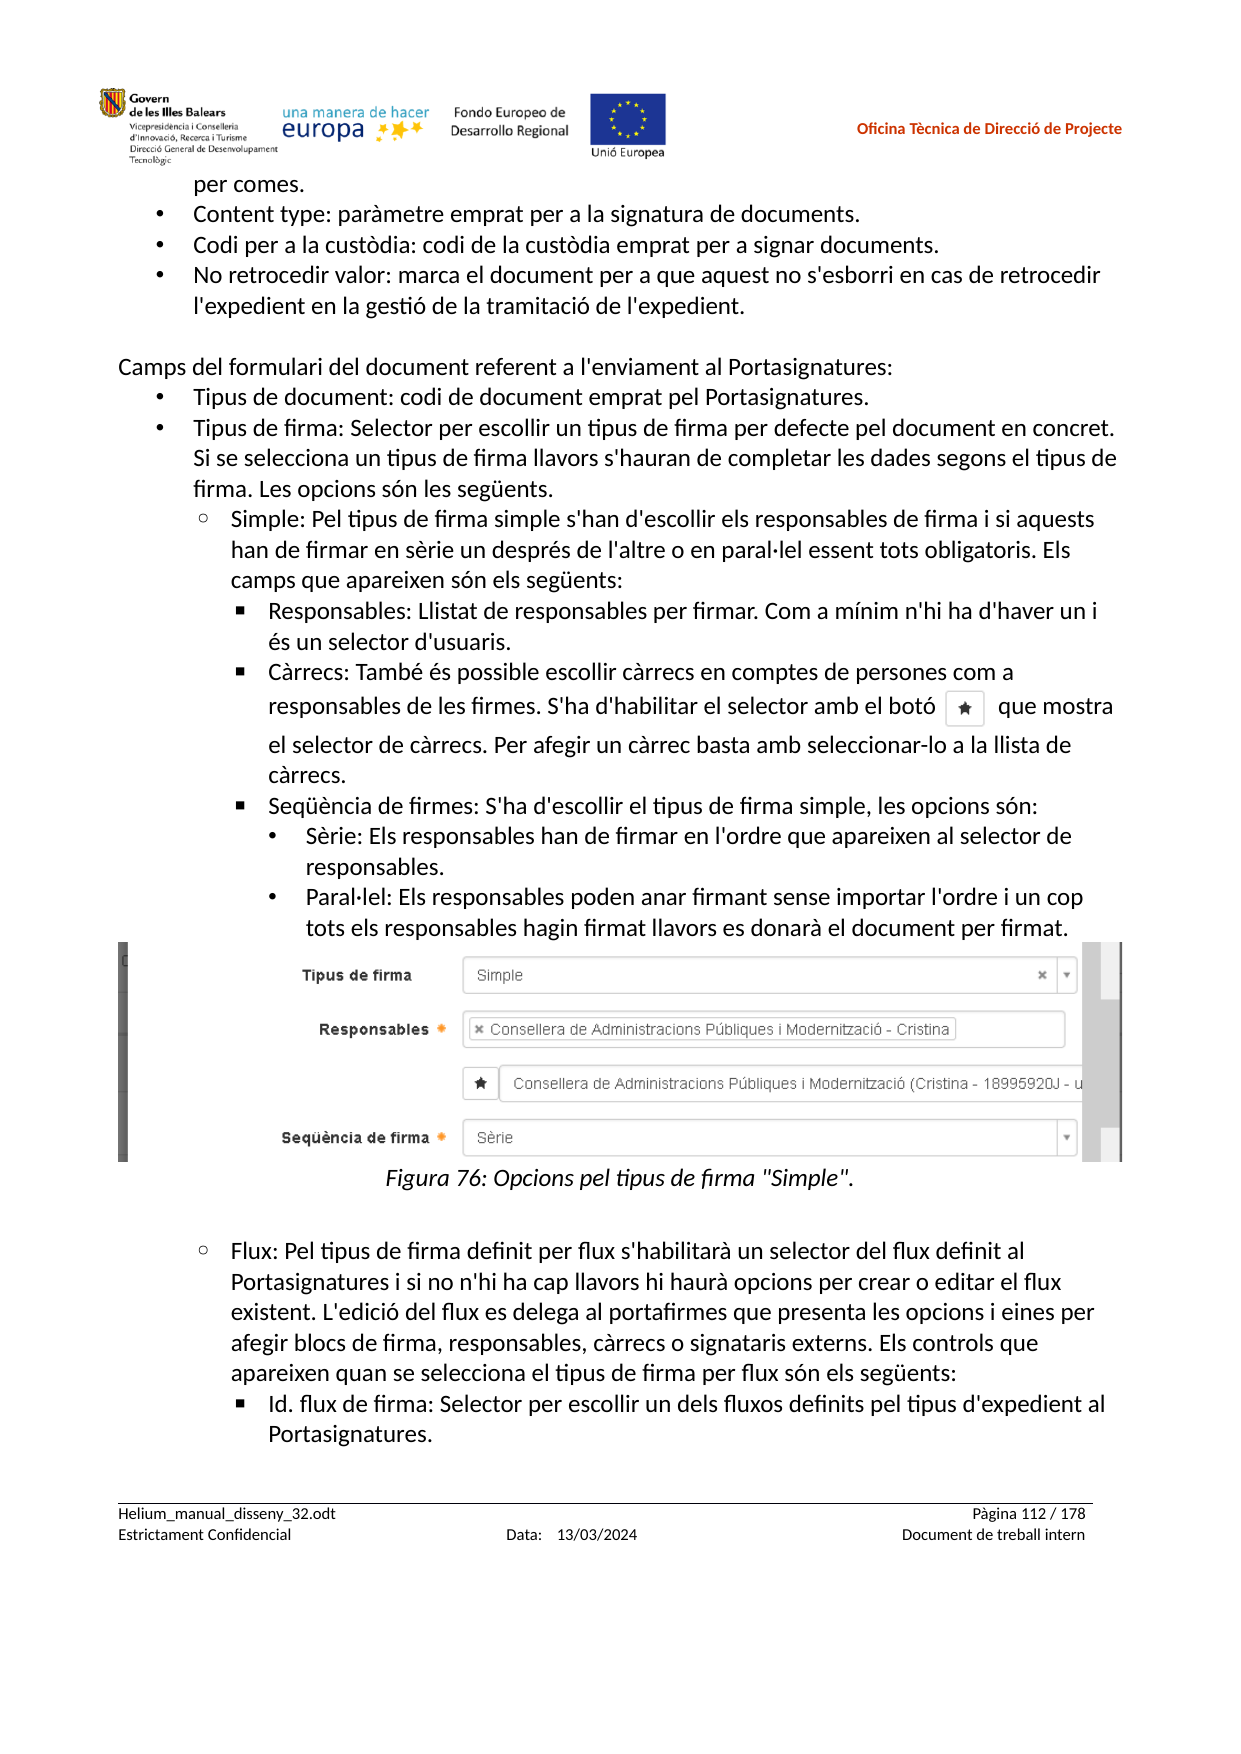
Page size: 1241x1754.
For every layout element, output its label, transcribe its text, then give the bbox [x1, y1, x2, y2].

picture [118, 942, 1123, 1162]
list per comes. [156, 168, 1122, 198]
list No retrocedir valor: marca el document per a que aquest no s'esborri en cas de retrocedir l'expedient en la gestió de la tramitació de l'expedient. [156, 259, 1122, 321]
list Responsables: Llistat de responsables per firmar. Com a mínim n'hi ha d'haver un i és un selector d'usuaris. [231, 595, 1122, 656]
list Content type: paràmetre emprat per a la signatura de documents. [156, 198, 1122, 229]
list Simple: Pel tipus de firma simple s'han d'escollir els responsables de firma i si aquests han de firmar en sèrie un després de l'altre o en paral·lel essent tots obligatoris. Els camps que apareixen són els següents: [193, 504, 1122, 595]
list Paral·lel: Els responsables poden anar firmant sense importar l'ordre i un cop tots els responsables hagin firmat llavors es donarà el document per firmat. [268, 881, 1122, 942]
list Codi per a la custòdia: codi de la custòdia emprat per a signar documents. [156, 229, 1122, 259]
list Càrrecs: També és possible escollir càrrecs en comptes de persones com a responsables de les firmes. S'ha d'habilitar el selector amb el botó que mostra el selector de càrrecs. Per afegir un càrrec basta amb seleccionar-lo a la llista de càrrecs. [231, 656, 1122, 790]
list Seqüència de firmes: S'ha d'escollir el tipus de firma simple, les opcions són: [231, 790, 1122, 820]
picture [99, 87, 668, 166]
text Figura 76: Opcions pel tipus de firma "Simple". [118, 1162, 1122, 1192]
text Camps del formulari del document referent a l'enviament al Portasignatures: [118, 351, 1122, 382]
picture [942, 686, 987, 729]
list Tipus de document: codi de document emprat pel Portasignatures. [156, 382, 1122, 412]
list Flux: Pel tipus de firma definit per flux s'habilitarà un selector del flux definit al Portasignatures i si no n'hi ha cap llavors hi haurà opcions per crear o editar el flux existent. L'edició del flux es delega al portafirmes que presenta les opcions i eines per afegir blocs de firma, responsables, càrrecs o signataris externs. Els controls que apareixen quan se selecciona el tipus de firma per flux són els següents: [193, 1236, 1122, 1388]
list Id. flux de firma: Selector per escollir un dels fluxos definits pel tipus d'expedient al Portasignatures. [231, 1388, 1122, 1449]
list Tipus de firma: Selector per escollir un tipus de firma per defecte pel document en concret. Si se selecciona un tipus de firma llavors s'hauran de completar les dades segons el tipus de firma. Les opcions són les següents. [156, 412, 1122, 504]
list Sèrie: Els responsables han de firmar en l'ordre que apareixen al selector de responsables. [268, 820, 1122, 881]
